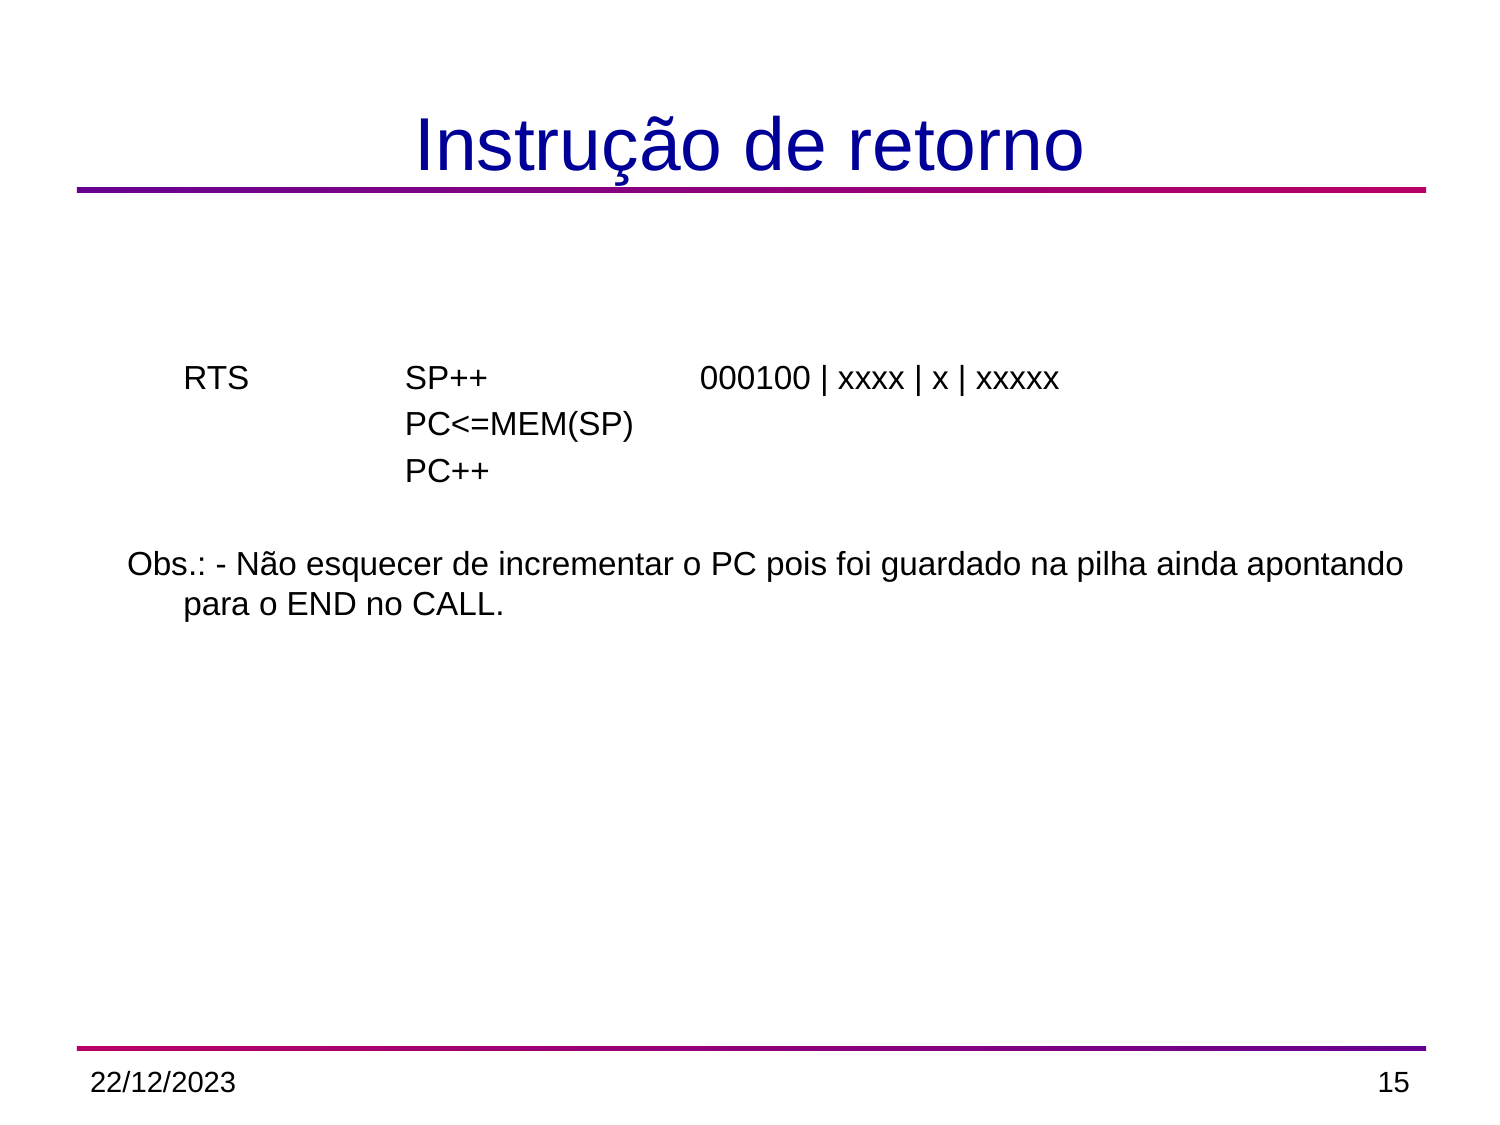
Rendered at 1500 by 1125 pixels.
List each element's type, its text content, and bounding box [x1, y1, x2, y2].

slide_number 22/12/2023 [75, 1055, 425, 1125]
slide_number [1074, 1059, 1425, 1125]
title Instrução de retorno [76, 74, 1424, 193]
text_box RTS SP++ 000100 | xxxx | x | xxxxx PC<=MEM(SP) PC++ Obs.: - Não esquecer de incrementar o PC pois foi guardado na pilha ainda apontando para o END no CALL. [112, 255, 1463, 1059]
